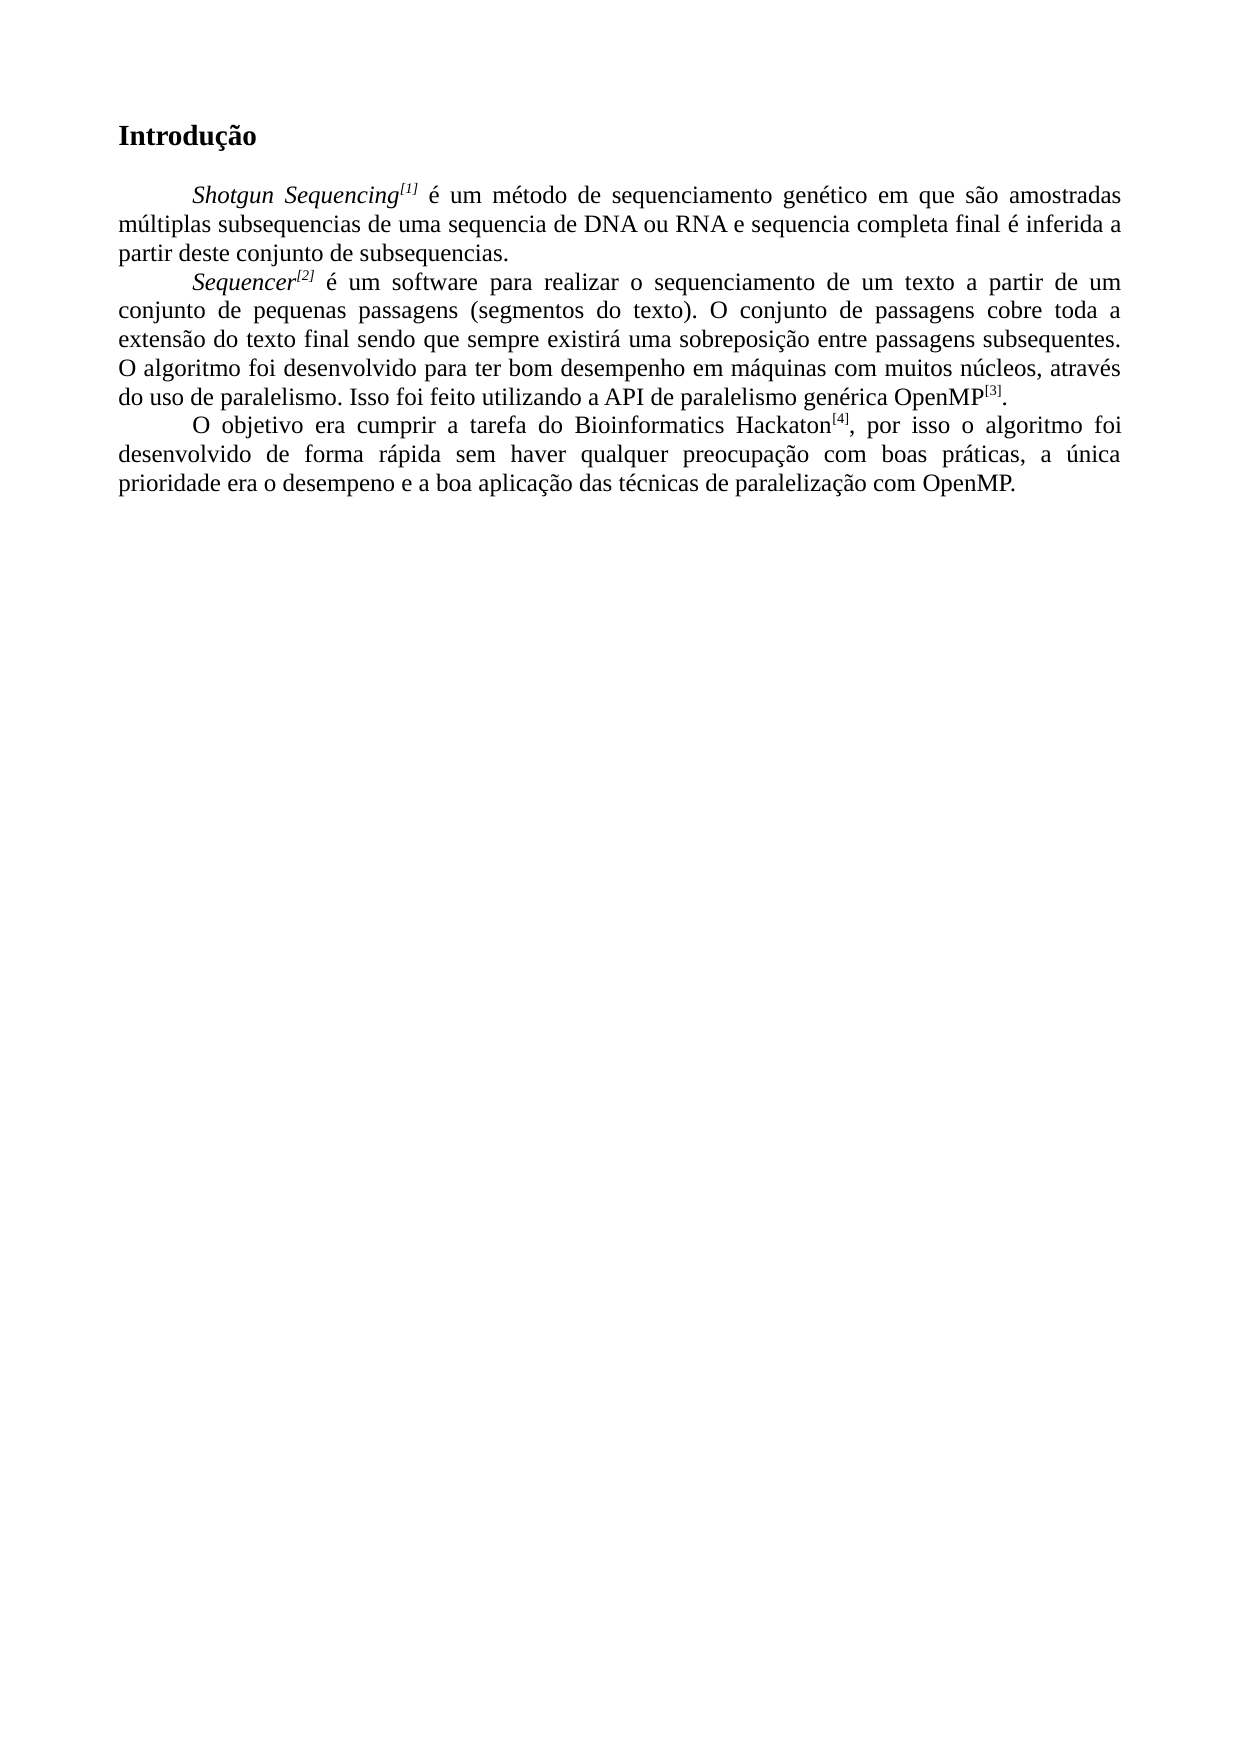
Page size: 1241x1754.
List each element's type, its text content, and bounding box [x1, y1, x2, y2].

text Sequencer[2] é um software para realizar o sequenciamento de um texto a partir de um conjunto de pequenas passagens (segmentos do texto). O conjunto de passagens cobre toda a extensão do texto final sendo que sempre existirá uma sobreposição entre passagens subsequentes. O algoritmo foi desenvolvido para ter bom desempenho em máquinas com muitos núcleos, através do uso de paralelismo. Isso foi feito utilizando a API de paralelismo genérica OpenMP[3]. [118, 267, 1122, 410]
text O objetivo era cumprir a tarefa do Bioinformatics Hackaton[4], por isso o algoritmo foi desenvolvido de forma rápida sem haver qualquer preocupação com boas práticas, a única prioridade era o desempeno e a boa aplicação das técnicas de paralelização com OpenMP. [118, 410, 1122, 497]
text Introdução [118, 118, 1122, 152]
text Shotgun Sequencing[1] é um método de sequenciamento genético em que são amostradas múltiplas subsequencias de uma sequencia de DNA ou RNA e sequencia completa final é inferida a partir deste conjunto de subsequencias. [118, 180, 1122, 267]
